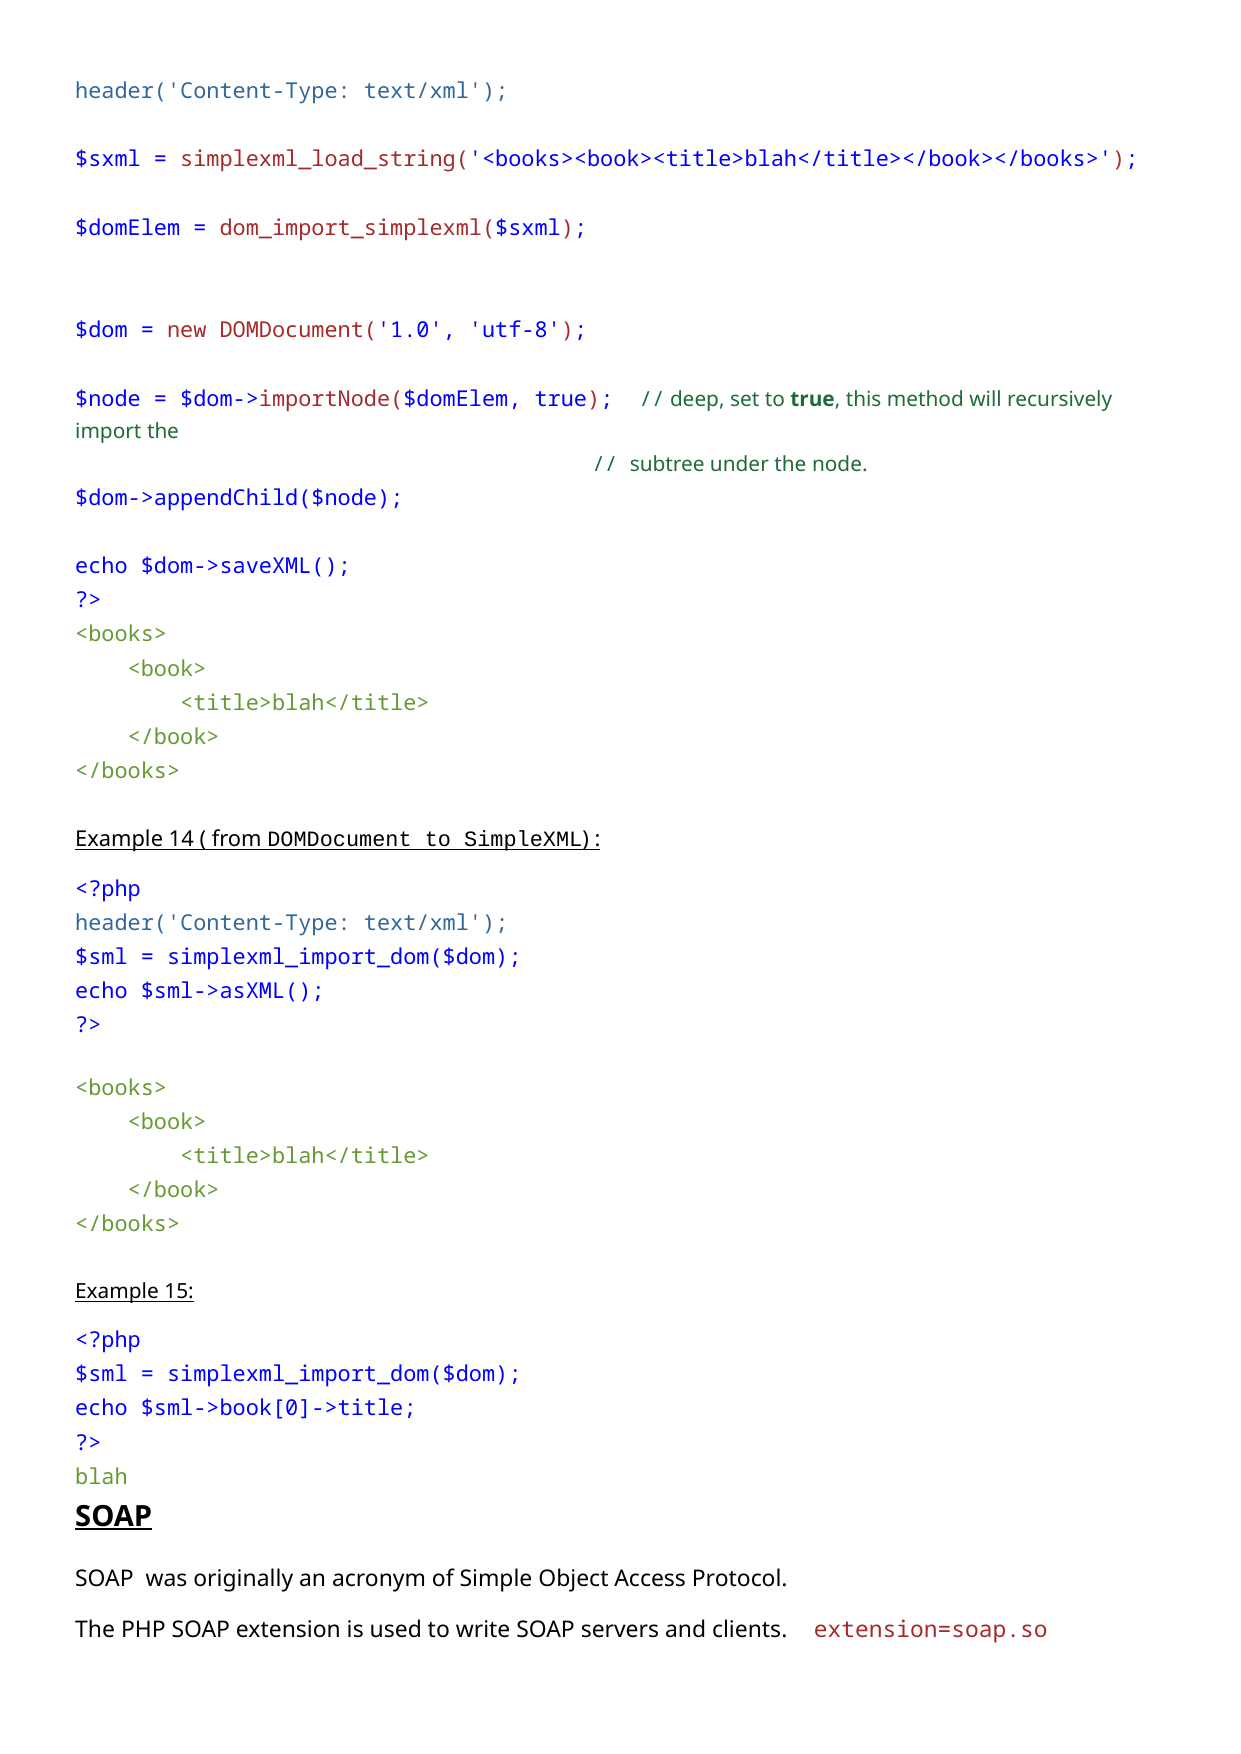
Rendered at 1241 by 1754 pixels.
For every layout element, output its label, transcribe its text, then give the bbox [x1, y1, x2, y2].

text <title>blah</title> [75, 1140, 1166, 1169]
text </book> [75, 721, 1166, 751]
text $domElem = dom_import_simplexml($sxml); [75, 212, 1166, 241]
text blah [75, 1461, 1166, 1491]
text header('Content-Type: text/xml'); [75, 907, 1166, 937]
text echo $sml->asXML(); [75, 975, 1166, 1005]
text header('Content-Type: text/xml'); [75, 75, 1166, 105]
text <books> [75, 618, 1166, 648]
text ?> [75, 1009, 1166, 1039]
text $dom = new DOMDocument('1.0', 'utf-8'); [75, 314, 1166, 344]
text Example 15: [75, 1276, 1166, 1305]
text $sml = simplexml_import_dom($dom); [75, 941, 1166, 971]
text SOAP was originally an acronym of Simple Object Access Protocol. [75, 1562, 1166, 1593]
text The PHP SOAP extension is used to write SOAP servers and clients. extension=soap.so [75, 1612, 1166, 1644]
text </book> [75, 1174, 1166, 1204]
text </books> [75, 755, 1166, 785]
text $node = $dom->importNode($domElem, true); // deep, set to true, this method will recursively import the [75, 382, 1166, 445]
text ?> [75, 584, 1166, 614]
text echo $dom->saveXML(); [75, 550, 1166, 580]
text echo $sml->book[0]->title; [75, 1392, 1166, 1422]
text // subtree under the node. [75, 449, 1166, 477]
text <title>blah</title> [75, 687, 1166, 716]
text <?php [75, 1324, 1166, 1354]
text SOAP [75, 1495, 1166, 1534]
text </books> [75, 1208, 1166, 1238]
text ​ [75, 1242, 1166, 1272]
text <book> [75, 652, 1166, 682]
text $dom->appendChild($node); [75, 482, 1166, 511]
text ?> [75, 1427, 1166, 1456]
text Example 14 ( from DOMDocument to SimpleXML) : [75, 823, 1166, 853]
text <?php [75, 873, 1166, 903]
text <books> [75, 1071, 1166, 1101]
text $sml = simplexml_import_dom($dom); [75, 1358, 1166, 1388]
text $sxml = simplexml_load_string('<books><book><title>blah</title></book></books>'); [75, 143, 1166, 173]
text <book> [75, 1106, 1166, 1135]
